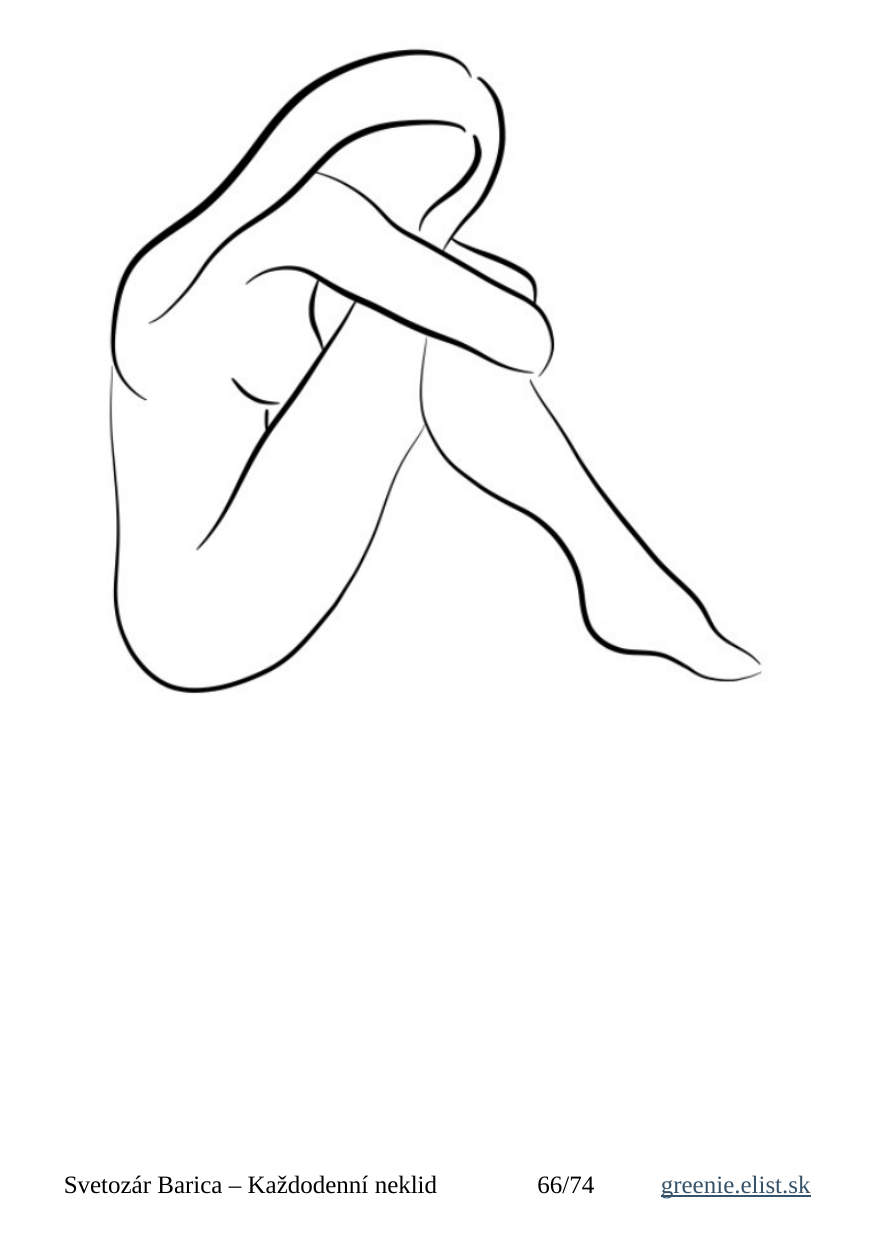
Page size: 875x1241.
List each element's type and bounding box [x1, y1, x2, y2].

picture [106, 41, 768, 694]
